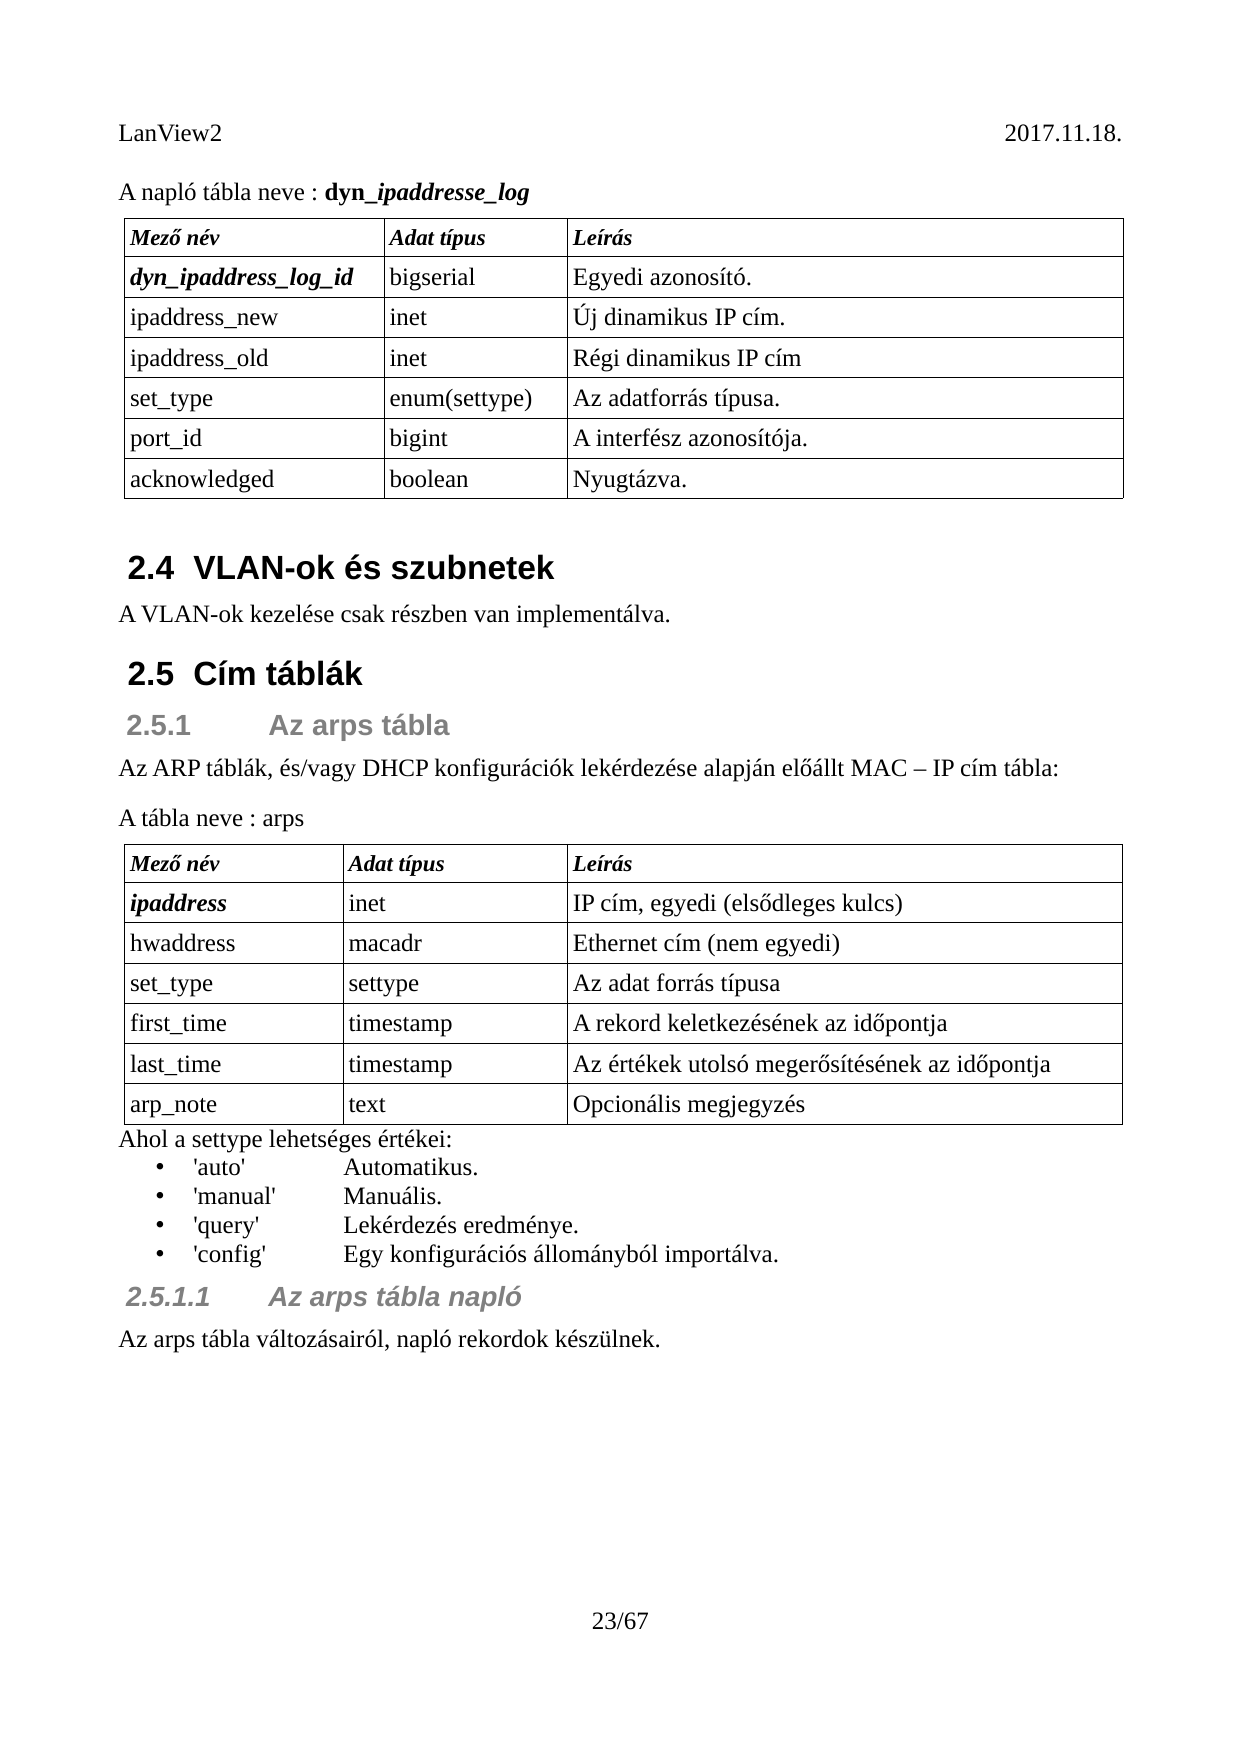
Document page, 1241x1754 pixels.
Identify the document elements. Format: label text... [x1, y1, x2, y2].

table_cell ipaddress [125, 883, 343, 922]
list 'query' Lekérdezés eredménye. [156, 1210, 1122, 1239]
table_header Mező név [125, 845, 343, 882]
table_cell Régi dinamikus IP cím [568, 338, 1123, 377]
list 'manual' Manuális. [156, 1181, 1122, 1210]
table_cell first_time [125, 1004, 343, 1043]
table_cell boolean [385, 459, 567, 498]
table_header Mező név [125, 219, 384, 256]
table_cell ipaddress_new [125, 298, 384, 337]
table_cell enum(settype) [385, 378, 567, 417]
list 'auto' Automatikus. [156, 1152, 1122, 1181]
table_cell A interfész azonosítója. [568, 419, 1123, 458]
table_header Adat típus [344, 845, 567, 882]
table_cell Ethernet cím (nem egyedi) [568, 923, 1122, 962]
table_cell IP cím, egyedi (elsődleges kulcs) [568, 883, 1122, 922]
table_cell Az értékek utolsó megerősítésének az időpontja [568, 1044, 1122, 1083]
table_cell text [344, 1084, 567, 1124]
table_cell dyn_ipaddress_log_id [125, 257, 384, 297]
table_cell bigserial [385, 257, 567, 297]
table_cell inet [344, 883, 567, 922]
list 'config' Egy konfigurációs állományból importálva. [156, 1239, 1122, 1267]
table_cell A rekord keletkezésének az időpontja [568, 1004, 1122, 1043]
subtitle Az arps tábla [118, 707, 1122, 741]
table_cell set_type [125, 964, 343, 1003]
text A VLAN-ok kezelése csak részben van implementálva. [118, 599, 1122, 628]
text Az ARP táblák, és/vagy DHCP konfigurációk lekérdezése alapján előállt MAC – IP cím tábla: [118, 753, 1122, 782]
table_cell Az adat forrás típusa [568, 964, 1122, 1003]
subtitle Cím táblák [118, 654, 1122, 693]
text Az arps tábla változásairól, napló rekordok készülnek. [118, 1324, 1122, 1353]
table_cell set_type [125, 378, 384, 417]
text Ahol a settype lehetséges értékei: [118, 1124, 1122, 1152]
table_cell ipaddress_old [125, 338, 384, 377]
subtitle Az arps tábla napló [118, 1280, 1122, 1312]
subtitle VLAN-ok és szubnetek [118, 548, 1122, 586]
table_cell timestamp [344, 1044, 567, 1083]
table_header Adat típus [385, 219, 567, 256]
table_cell acknowledged [125, 459, 384, 498]
table_cell timestamp [344, 1004, 567, 1043]
table_cell Új dinamikus IP cím. [568, 298, 1123, 337]
text A napló tábla neve : dyn_ipaddresse_log [118, 177, 1122, 206]
table_cell arp_note [125, 1084, 343, 1124]
table_cell Opcionális megjegyzés [568, 1084, 1122, 1124]
table_header Leírás [568, 845, 1122, 882]
table_cell macadr [344, 923, 567, 962]
table_cell settype [344, 964, 567, 1003]
table_cell bigint [385, 419, 567, 458]
table_cell Az adatforrás típusa. [568, 378, 1123, 417]
table_cell inet [385, 338, 567, 377]
table_cell port_id [125, 419, 384, 458]
table_cell hwaddress [125, 923, 343, 962]
table_cell inet [385, 298, 567, 337]
table_cell Nyugtázva. [568, 459, 1123, 498]
text A tábla neve : arps [118, 803, 1122, 831]
table_header Leírás [568, 219, 1123, 256]
table_cell Egyedi azonosító. [568, 257, 1123, 297]
table_cell last_time [125, 1044, 343, 1083]
